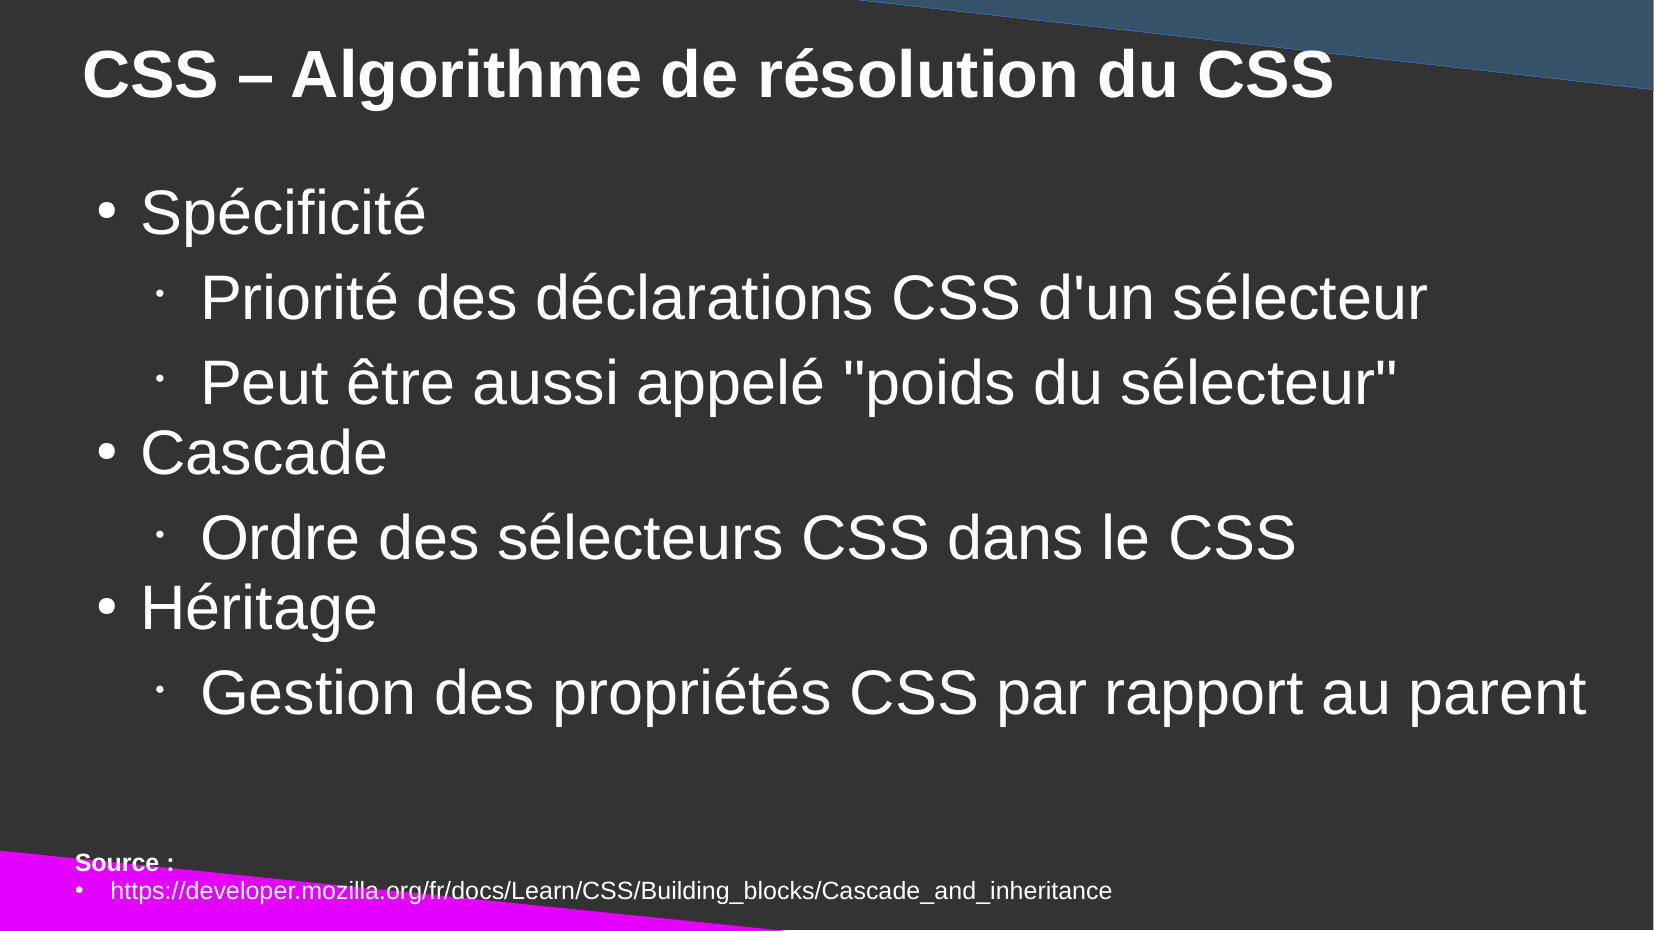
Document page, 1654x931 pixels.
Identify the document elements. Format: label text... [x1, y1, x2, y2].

text_box Source : https://developer.mozilla.org/fr/docs/Learn/CSS/Building_blocks/Cascade_and_inheritance [60, 841, 1546, 913]
title CSS – Algorithme de résolution du CSS [82, 37, 1571, 114]
list Spécificité Priorité des déclarations CSS d'un sélecteur Peut être aussi appelé "poids du sélecteur" Cascade Ordre des sélecteurs CSS dans le CSS Héritage Gestion des propriétés CSS par rapport au parent [80, 177, 1605, 780]
text_box [859, 0, 1654, 90]
text_box [0, 850, 788, 931]
